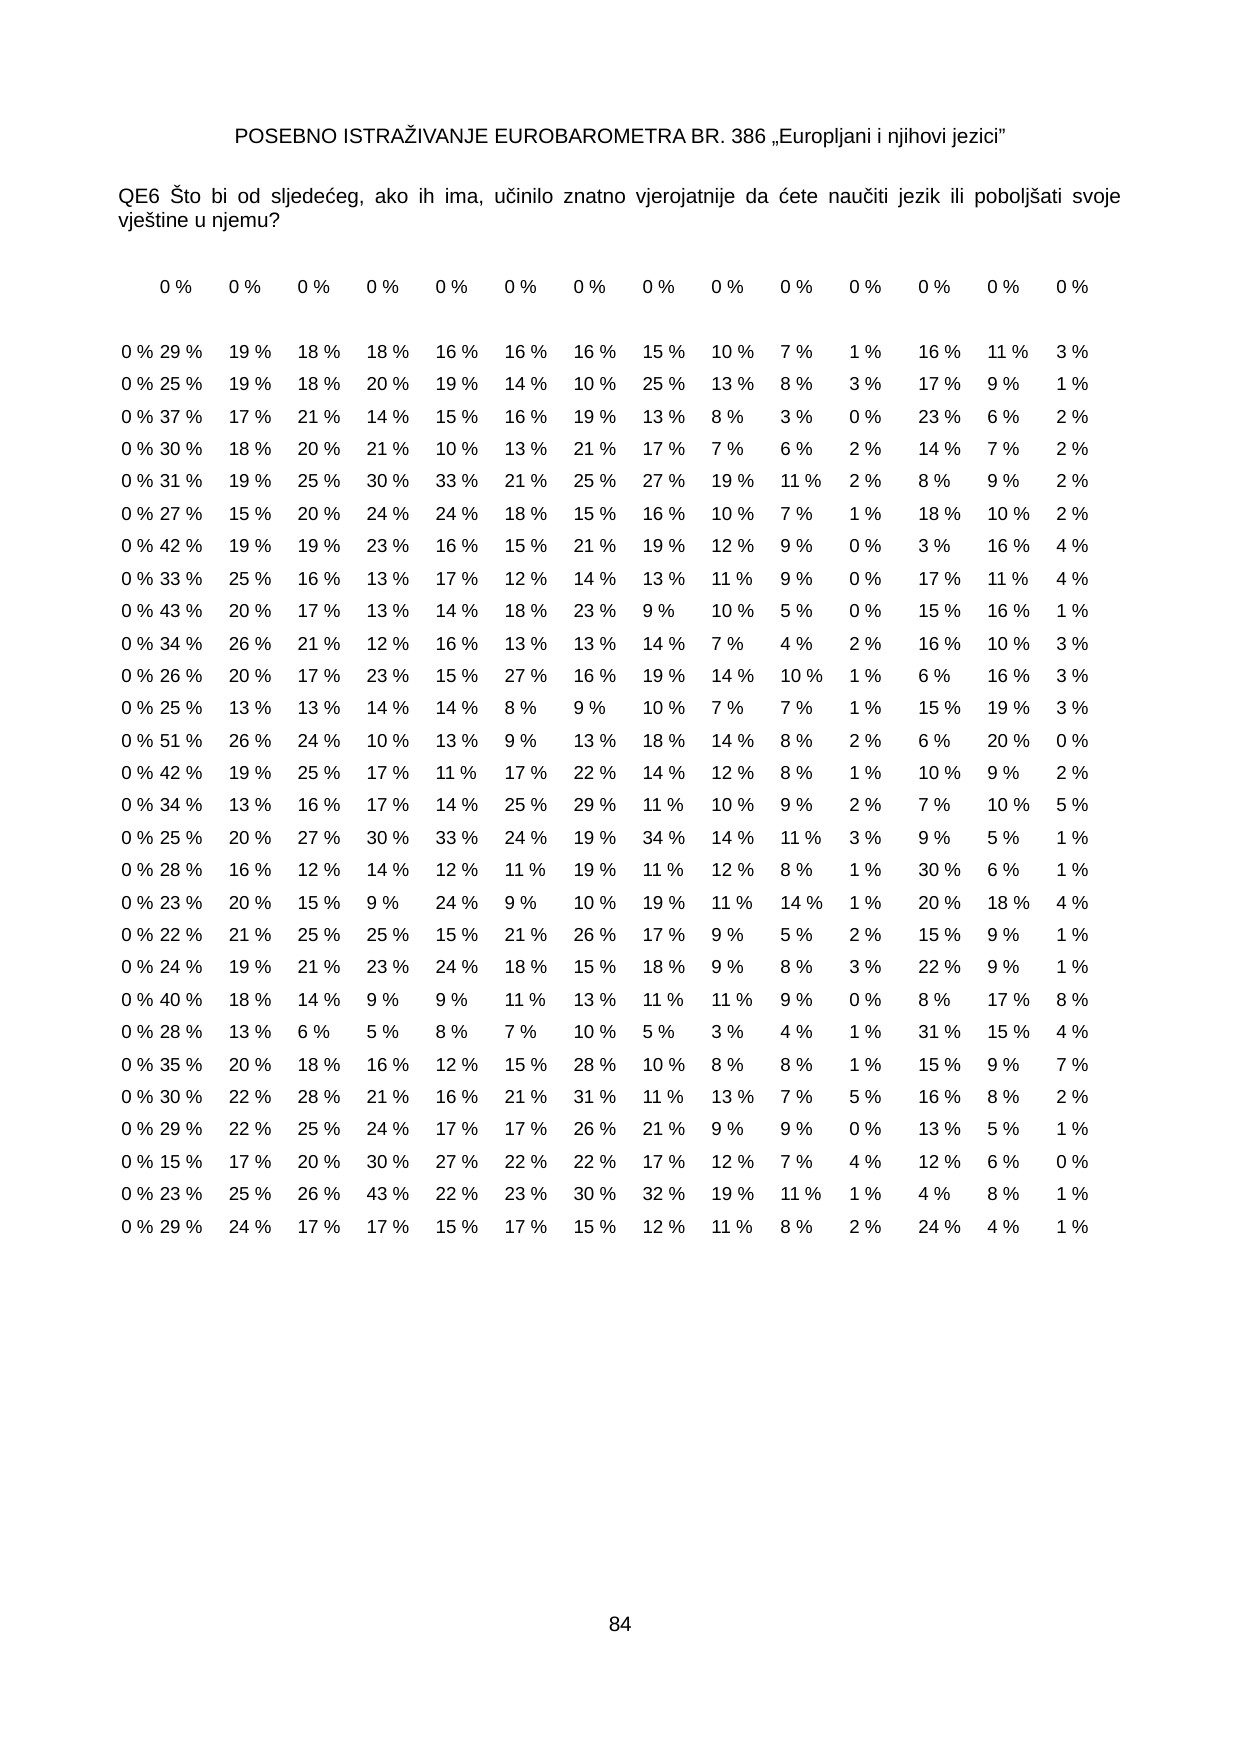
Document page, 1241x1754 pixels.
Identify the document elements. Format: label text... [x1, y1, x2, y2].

table_cell 9 % [915, 821, 984, 854]
table_cell 9 % [777, 983, 846, 1016]
table_cell 7 % [777, 1080, 846, 1113]
table_cell 3 % [1053, 692, 1122, 724]
table_cell 4 % [1053, 530, 1122, 562]
table_cell 6 % [984, 1145, 1053, 1178]
table_cell 14 % [364, 692, 432, 724]
table_cell 11 % [777, 1178, 846, 1210]
table_cell 7 % [915, 789, 984, 821]
table_cell 27 % [433, 1145, 501, 1178]
table_cell 1 % [1053, 919, 1122, 951]
table_cell 16 % [984, 595, 1053, 627]
table_header 0 % [777, 237, 846, 335]
table_cell 12 % [433, 854, 501, 886]
table_cell 19 % [226, 951, 294, 983]
table_cell 9 % [984, 951, 1053, 983]
table_cell 5 % [984, 1113, 1053, 1145]
table_cell 15 % [570, 1210, 639, 1242]
table_cell 8 % [1053, 983, 1122, 1016]
table_cell 0 % [118, 983, 157, 1016]
table_cell 23 % [501, 1178, 570, 1210]
table_cell 9 % [433, 983, 501, 1016]
table_cell 13 % [570, 724, 639, 756]
table_cell 20 % [984, 724, 1053, 756]
table_cell 17 % [915, 368, 984, 400]
table_cell 10 % [639, 1048, 708, 1080]
table_cell 11 % [777, 465, 846, 497]
table_cell 13 % [708, 368, 777, 400]
table_cell 15 % [226, 497, 294, 530]
table_cell 18 % [501, 951, 570, 983]
table_cell 5 % [984, 821, 1053, 854]
table_cell 23 % [364, 951, 432, 983]
table_cell 8 % [777, 756, 846, 789]
table_cell 23 % [364, 530, 432, 562]
table_cell 19 % [570, 400, 639, 432]
table_cell 9 % [708, 1113, 777, 1145]
table_cell 29 % [157, 1210, 226, 1242]
table_cell 22 % [226, 1080, 294, 1113]
table_cell 18 % [501, 497, 570, 530]
text QE6 Što bi od sljedećeg, ako ih ima, učinilo znatno vjerojatnije da ćete naučiti jezik ili poboljšati svoje vještine u njemu? [118, 183, 1122, 231]
table_cell 16 % [639, 497, 708, 530]
table_cell 1 % [1053, 1178, 1122, 1210]
table_cell 16 % [364, 1048, 432, 1080]
table_cell 25 % [226, 562, 294, 594]
table_cell 15 % [295, 886, 363, 918]
table_cell 7 % [501, 1016, 570, 1048]
table_cell 0 % [118, 756, 157, 789]
table_cell 15 % [915, 595, 984, 627]
table_cell 9 % [984, 1048, 1053, 1080]
table_cell 7 % [777, 1145, 846, 1178]
table_cell 14 % [501, 368, 570, 400]
table_cell 15 % [984, 1016, 1053, 1048]
table_cell 6 % [777, 433, 846, 465]
table_cell 17 % [364, 789, 432, 821]
table_header 0 % [433, 237, 501, 335]
table_cell 0 % [118, 951, 157, 983]
table_cell 10 % [433, 433, 501, 465]
table_cell 5 % [364, 1016, 432, 1048]
table_cell 22 % [915, 951, 984, 983]
table_cell 43 % [364, 1178, 432, 1210]
table_cell 16 % [915, 335, 984, 368]
table_cell 13 % [501, 433, 570, 465]
table_cell 8 % [915, 465, 984, 497]
table_cell 9 % [777, 789, 846, 821]
table_cell 8 % [915, 983, 984, 1016]
table_cell 18 % [501, 595, 570, 627]
table_cell 16 % [433, 1080, 501, 1113]
table_cell 51 % [157, 724, 226, 756]
table_cell 17 % [984, 983, 1053, 1016]
table_cell 7 % [708, 692, 777, 724]
table_cell 23 % [157, 886, 226, 918]
table_cell 10 % [708, 595, 777, 627]
table_cell 21 % [501, 1080, 570, 1113]
table_cell 14 % [364, 854, 432, 886]
table_cell 17 % [639, 433, 708, 465]
table_cell 19 % [708, 465, 777, 497]
table_cell 18 % [295, 368, 363, 400]
table_cell 0 % [118, 627, 157, 659]
table_cell 24 % [433, 951, 501, 983]
table_cell 6 % [915, 724, 984, 756]
table_cell 12 % [364, 627, 432, 659]
table_cell 21 % [295, 400, 363, 432]
table_cell 17 % [364, 756, 432, 789]
table_cell 19 % [570, 821, 639, 854]
table_cell 23 % [364, 659, 432, 692]
table_cell 9 % [984, 919, 1053, 951]
table_cell 5 % [639, 1016, 708, 1048]
table_cell 11 % [984, 335, 1053, 368]
table_cell 14 % [708, 724, 777, 756]
table_cell 0 % [118, 368, 157, 400]
table_cell 20 % [226, 886, 294, 918]
table_cell 8 % [777, 1048, 846, 1080]
table_cell 10 % [708, 335, 777, 368]
table_cell 7 % [777, 692, 846, 724]
table_cell 4 % [1053, 886, 1122, 918]
table_cell 5 % [777, 919, 846, 951]
table_cell 13 % [226, 789, 294, 821]
table_cell 17 % [433, 1113, 501, 1145]
table_cell 3 % [1053, 335, 1122, 368]
table_cell 12 % [708, 854, 777, 886]
table_cell 19 % [984, 692, 1053, 724]
table_cell 11 % [639, 789, 708, 821]
table_cell 17 % [501, 1113, 570, 1145]
table_cell 2 % [1053, 465, 1122, 497]
table_cell 24 % [157, 951, 226, 983]
table_cell 0 % [118, 1016, 157, 1048]
table_cell 1 % [1053, 595, 1122, 627]
table_cell 9 % [570, 692, 639, 724]
table_cell 0 % [118, 1145, 157, 1178]
table_cell 26 % [226, 627, 294, 659]
table_cell 15 % [433, 659, 501, 692]
table_cell 25 % [639, 368, 708, 400]
table_cell 17 % [501, 756, 570, 789]
table_cell 31 % [915, 1016, 984, 1048]
table_cell 12 % [639, 1210, 708, 1242]
table_cell 20 % [915, 886, 984, 918]
table_cell 24 % [364, 497, 432, 530]
table_cell 15 % [501, 530, 570, 562]
table_cell 42 % [157, 756, 226, 789]
table_cell 8 % [777, 724, 846, 756]
table_cell 9 % [777, 1113, 846, 1145]
table_cell 9 % [501, 886, 570, 918]
table_header 0 % [915, 237, 984, 335]
table_cell 21 % [364, 1080, 432, 1113]
table_cell 21 % [295, 951, 363, 983]
table_cell 6 % [915, 659, 984, 692]
table_cell 28 % [295, 1080, 363, 1113]
table_cell 1 % [1053, 1210, 1122, 1242]
table_cell 16 % [984, 659, 1053, 692]
table_cell 25 % [295, 756, 363, 789]
table_cell 3 % [777, 400, 846, 432]
table_cell 1 % [846, 854, 915, 886]
table_cell 20 % [226, 659, 294, 692]
table_cell 1 % [846, 1178, 915, 1210]
table_header 0 % [708, 237, 777, 335]
table_cell 0 % [118, 1113, 157, 1145]
table_cell 19 % [570, 854, 639, 886]
table_cell 17 % [915, 562, 984, 594]
table_cell 15 % [433, 1210, 501, 1242]
table_cell 10 % [984, 789, 1053, 821]
table_cell 12 % [708, 1145, 777, 1178]
table_cell 25 % [364, 919, 432, 951]
table_cell 4 % [915, 1178, 984, 1210]
table_cell 12 % [501, 562, 570, 594]
table_cell 7 % [708, 433, 777, 465]
table_cell 15 % [501, 1048, 570, 1080]
table_cell 10 % [708, 789, 777, 821]
table_header 0 % [157, 237, 226, 335]
table_cell 16 % [570, 335, 639, 368]
table_cell 2 % [846, 919, 915, 951]
table_cell 0 % [118, 1080, 157, 1113]
table_cell 17 % [639, 1145, 708, 1178]
table_cell 8 % [777, 854, 846, 886]
table_cell 9 % [364, 983, 432, 1016]
table_cell 3 % [1053, 627, 1122, 659]
table_cell 18 % [984, 886, 1053, 918]
table_cell 23 % [157, 1178, 226, 1210]
table_cell 1 % [846, 692, 915, 724]
table_cell 21 % [570, 530, 639, 562]
table_cell 13 % [364, 562, 432, 594]
table_cell 20 % [295, 1145, 363, 1178]
table_cell 0 % [118, 659, 157, 692]
table_cell 32 % [639, 1178, 708, 1210]
table_cell 0 % [118, 821, 157, 854]
table_cell 17 % [226, 400, 294, 432]
table_cell 22 % [226, 1113, 294, 1145]
table_cell 11 % [639, 854, 708, 886]
table_cell 21 % [295, 627, 363, 659]
table_cell 0 % [118, 497, 157, 530]
table_cell 15 % [433, 400, 501, 432]
table_cell 25 % [295, 465, 363, 497]
table_cell 24 % [364, 1113, 432, 1145]
table_cell 0 % [846, 595, 915, 627]
table_cell 11 % [777, 821, 846, 854]
table_cell 18 % [226, 433, 294, 465]
table_cell 6 % [984, 854, 1053, 886]
table_cell 13 % [226, 1016, 294, 1048]
table_cell 3 % [846, 951, 915, 983]
table_cell 11 % [984, 562, 1053, 594]
table_cell 17 % [364, 1210, 432, 1242]
table_cell 0 % [1053, 724, 1122, 756]
table_cell 15 % [915, 692, 984, 724]
table_cell 17 % [295, 1210, 363, 1242]
table_cell 0 % [118, 335, 157, 368]
table_cell 22 % [501, 1145, 570, 1178]
table_cell 14 % [364, 400, 432, 432]
table_cell 0 % [118, 465, 157, 497]
table_cell 15 % [639, 335, 708, 368]
table_cell 25 % [157, 368, 226, 400]
table_cell 25 % [226, 1178, 294, 1210]
table_cell 21 % [639, 1113, 708, 1145]
table_cell 1 % [846, 659, 915, 692]
table_cell 13 % [639, 400, 708, 432]
table_cell 12 % [708, 756, 777, 789]
table_cell 13 % [639, 562, 708, 594]
table_cell 2 % [846, 1210, 915, 1242]
table_cell 9 % [984, 756, 1053, 789]
table_cell 24 % [226, 1210, 294, 1242]
table_cell 30 % [157, 433, 226, 465]
table_cell 27 % [295, 821, 363, 854]
table_cell 34 % [639, 821, 708, 854]
table_cell 0 % [118, 789, 157, 821]
table_cell 16 % [433, 335, 501, 368]
table_cell 15 % [570, 951, 639, 983]
table_cell 9 % [501, 724, 570, 756]
table_cell 10 % [364, 724, 432, 756]
table_cell 11 % [708, 983, 777, 1016]
table_cell 5 % [846, 1080, 915, 1113]
table_cell 40 % [157, 983, 226, 1016]
table_cell 17 % [501, 1210, 570, 1242]
table_cell 10 % [639, 692, 708, 724]
table_header 0 % [570, 237, 639, 335]
table_cell 1 % [1053, 821, 1122, 854]
table_header 0 % [226, 237, 294, 335]
table_cell 13 % [433, 724, 501, 756]
table_cell 0 % [846, 983, 915, 1016]
table_cell 10 % [984, 497, 1053, 530]
table_cell 19 % [226, 530, 294, 562]
table_cell 19 % [639, 886, 708, 918]
table_cell 1 % [846, 335, 915, 368]
table_cell 0 % [118, 1210, 157, 1242]
table_cell 5 % [1053, 789, 1122, 821]
table_cell 15 % [157, 1145, 226, 1178]
table_cell 30 % [915, 854, 984, 886]
table_cell 22 % [433, 1178, 501, 1210]
table_cell 16 % [295, 789, 363, 821]
table_header 0 % [846, 237, 915, 335]
table_cell 11 % [639, 1080, 708, 1113]
table_cell 2 % [846, 433, 915, 465]
table_cell 0 % [118, 919, 157, 951]
table_cell 10 % [708, 497, 777, 530]
table_cell 20 % [226, 1048, 294, 1080]
table_cell 22 % [157, 919, 226, 951]
table_cell 13 % [915, 1113, 984, 1145]
table_cell 2 % [1053, 756, 1122, 789]
table_cell 0 % [118, 1178, 157, 1210]
table_cell 0 % [118, 854, 157, 886]
table_cell 13 % [570, 983, 639, 1016]
table_cell 0 % [846, 562, 915, 594]
table_cell 43 % [157, 595, 226, 627]
table_cell 4 % [1053, 562, 1122, 594]
table_cell 18 % [226, 983, 294, 1016]
table_header 0 % [295, 237, 363, 335]
table_cell 15 % [570, 497, 639, 530]
table_cell 11 % [708, 1210, 777, 1242]
table_cell 25 % [157, 821, 226, 854]
table_cell 27 % [639, 465, 708, 497]
table_cell 9 % [984, 368, 1053, 400]
table_cell 16 % [433, 627, 501, 659]
table_cell 16 % [570, 659, 639, 692]
table_cell 19 % [226, 335, 294, 368]
table_cell 9 % [777, 530, 846, 562]
table_cell 0 % [118, 724, 157, 756]
table_cell 7 % [1053, 1048, 1122, 1080]
table_cell 16 % [915, 627, 984, 659]
table_cell 19 % [708, 1178, 777, 1210]
table_cell 6 % [984, 400, 1053, 432]
table_cell 19 % [433, 368, 501, 400]
table_cell 26 % [570, 1113, 639, 1145]
table_cell 13 % [295, 692, 363, 724]
table_cell 7 % [984, 433, 1053, 465]
table_cell 19 % [639, 659, 708, 692]
table_cell 14 % [570, 562, 639, 594]
table_header 0 % [501, 237, 570, 335]
table_cell 33 % [433, 465, 501, 497]
table_cell 18 % [295, 1048, 363, 1080]
table_cell 1 % [846, 886, 915, 918]
table_cell 18 % [915, 497, 984, 530]
table_cell 1 % [846, 756, 915, 789]
table_cell 20 % [226, 595, 294, 627]
table_cell 19 % [226, 465, 294, 497]
table_cell 16 % [915, 1080, 984, 1113]
table_cell 18 % [364, 335, 432, 368]
table_cell 16 % [501, 400, 570, 432]
table_cell 13 % [226, 692, 294, 724]
table_cell 29 % [570, 789, 639, 821]
table_cell 21 % [501, 465, 570, 497]
table_cell 8 % [777, 951, 846, 983]
table_cell 14 % [639, 756, 708, 789]
table_cell 20 % [226, 821, 294, 854]
table_cell 14 % [708, 821, 777, 854]
table_cell 10 % [570, 886, 639, 918]
table_cell 16 % [433, 530, 501, 562]
table_cell 11 % [639, 983, 708, 1016]
table_cell 23 % [570, 595, 639, 627]
table_cell 24 % [433, 497, 501, 530]
table_cell 2 % [1053, 1080, 1122, 1113]
table_cell 0 % [118, 530, 157, 562]
table_cell 2 % [846, 789, 915, 821]
table_cell 11 % [501, 854, 570, 886]
table_cell 0 % [846, 400, 915, 432]
table_cell 27 % [157, 497, 226, 530]
table_cell 19 % [226, 756, 294, 789]
table_cell 25 % [570, 465, 639, 497]
table_cell 0 % [118, 886, 157, 918]
table_cell 10 % [915, 756, 984, 789]
table_cell 8 % [501, 692, 570, 724]
table_cell 14 % [295, 983, 363, 1016]
table_cell 7 % [708, 627, 777, 659]
table_cell 26 % [570, 919, 639, 951]
table_cell 29 % [157, 1113, 226, 1145]
table_cell 4 % [1053, 1016, 1122, 1048]
table_cell 14 % [433, 595, 501, 627]
table_cell 8 % [433, 1016, 501, 1048]
table_cell 3 % [846, 821, 915, 854]
table_cell 1 % [1053, 368, 1122, 400]
table_header 0 % [1053, 237, 1122, 335]
table_cell 9 % [639, 595, 708, 627]
table_cell 31 % [157, 465, 226, 497]
table_cell 3 % [846, 368, 915, 400]
table_cell 30 % [364, 1145, 432, 1178]
table_cell 21 % [501, 919, 570, 951]
table_cell 25 % [295, 919, 363, 951]
table_cell 12 % [433, 1048, 501, 1080]
table_cell 19 % [295, 530, 363, 562]
table_cell 21 % [364, 433, 432, 465]
table_cell 28 % [157, 854, 226, 886]
table_header 0 % [364, 237, 432, 335]
table_cell 4 % [846, 1145, 915, 1178]
table_cell 24 % [295, 724, 363, 756]
table_cell 17 % [226, 1145, 294, 1178]
table_cell 17 % [639, 919, 708, 951]
table_cell 2 % [1053, 433, 1122, 465]
table_cell 14 % [433, 692, 501, 724]
table_cell 18 % [295, 335, 363, 368]
table_cell 27 % [501, 659, 570, 692]
table_cell 16 % [501, 335, 570, 368]
table_cell 18 % [639, 951, 708, 983]
table_cell 23 % [915, 400, 984, 432]
table_cell 30 % [364, 465, 432, 497]
table_cell 3 % [1053, 659, 1122, 692]
table_cell 26 % [157, 659, 226, 692]
table_cell 29 % [157, 335, 226, 368]
table_cell 14 % [915, 433, 984, 465]
table_cell 0 % [118, 562, 157, 594]
table_cell 5 % [777, 595, 846, 627]
table_cell 0 % [846, 530, 915, 562]
table_cell 17 % [295, 595, 363, 627]
table_cell 0 % [118, 595, 157, 627]
table_cell 2 % [846, 724, 915, 756]
table_cell 14 % [433, 789, 501, 821]
table_cell 4 % [777, 627, 846, 659]
table_cell 28 % [157, 1016, 226, 1048]
table_cell 16 % [295, 562, 363, 594]
table_cell 8 % [708, 1048, 777, 1080]
table_cell 10 % [570, 368, 639, 400]
table_cell 2 % [846, 465, 915, 497]
table_cell 1 % [1053, 951, 1122, 983]
table_cell 2 % [1053, 497, 1122, 530]
table_cell 28 % [570, 1048, 639, 1080]
table_cell 0 % [118, 433, 157, 465]
table_cell 2 % [1053, 400, 1122, 432]
table_cell 11 % [433, 756, 501, 789]
table_cell 1 % [1053, 854, 1122, 886]
table_cell 13 % [501, 627, 570, 659]
table_cell 21 % [570, 433, 639, 465]
table_cell 9 % [364, 886, 432, 918]
table_cell 24 % [501, 821, 570, 854]
table_cell 9 % [984, 465, 1053, 497]
table_cell 20 % [295, 433, 363, 465]
table_cell 33 % [157, 562, 226, 594]
table_cell 0 % [1053, 1145, 1122, 1178]
table_cell 0 % [118, 400, 157, 432]
table_cell 37 % [157, 400, 226, 432]
table_cell 26 % [295, 1178, 363, 1210]
table_cell 25 % [157, 692, 226, 724]
table_cell 33 % [433, 821, 501, 854]
table_cell 17 % [295, 659, 363, 692]
table_cell 14 % [708, 659, 777, 692]
table_cell 7 % [777, 335, 846, 368]
table_cell 0 % [846, 1113, 915, 1145]
table_cell 13 % [708, 1080, 777, 1113]
table_cell 12 % [708, 530, 777, 562]
table_cell 1 % [1053, 1113, 1122, 1145]
table_cell 1 % [846, 1016, 915, 1048]
table_cell 7 % [777, 497, 846, 530]
table_cell 24 % [433, 886, 501, 918]
table_cell 30 % [157, 1080, 226, 1113]
table_cell 14 % [639, 627, 708, 659]
table_cell 15 % [915, 919, 984, 951]
table_cell 14 % [777, 886, 846, 918]
table_cell 4 % [984, 1210, 1053, 1242]
table_cell 34 % [157, 627, 226, 659]
table_cell 10 % [984, 627, 1053, 659]
table_cell 34 % [157, 789, 226, 821]
table_cell 25 % [501, 789, 570, 821]
table_cell 8 % [777, 368, 846, 400]
table_cell 1 % [846, 497, 915, 530]
table_cell 21 % [226, 919, 294, 951]
table_cell 8 % [984, 1178, 1053, 1210]
table_cell 4 % [777, 1016, 846, 1048]
table_cell 25 % [295, 1113, 363, 1145]
table_cell 35 % [157, 1048, 226, 1080]
table_cell 0 % [118, 1048, 157, 1080]
table_cell 8 % [708, 400, 777, 432]
table_cell 12 % [295, 854, 363, 886]
table_cell 2 % [846, 627, 915, 659]
table_cell 20 % [364, 368, 432, 400]
table_cell 18 % [639, 724, 708, 756]
table_cell 11 % [708, 562, 777, 594]
table_cell 24 % [915, 1210, 984, 1242]
table_cell 11 % [708, 886, 777, 918]
table_cell 30 % [570, 1178, 639, 1210]
table_cell 16 % [226, 854, 294, 886]
table_cell 20 % [295, 497, 363, 530]
table_cell 3 % [915, 530, 984, 562]
table_header 0 % [984, 237, 1053, 335]
table_cell 17 % [433, 562, 501, 594]
table_cell 31 % [570, 1080, 639, 1113]
table_cell 16 % [984, 530, 1053, 562]
table_cell 15 % [433, 919, 501, 951]
table_cell 1 % [846, 1048, 915, 1080]
table_cell 6 % [295, 1016, 363, 1048]
table_cell 8 % [777, 1210, 846, 1242]
table_cell 0 % [118, 692, 157, 724]
table_cell 42 % [157, 530, 226, 562]
table_header [118, 237, 157, 335]
table_cell 13 % [364, 595, 432, 627]
table_cell 9 % [777, 562, 846, 594]
table_cell 10 % [777, 659, 846, 692]
table_cell 19 % [226, 368, 294, 400]
table_cell 12 % [915, 1145, 984, 1178]
table_cell 9 % [708, 951, 777, 983]
table_cell 26 % [226, 724, 294, 756]
table_cell 8 % [984, 1080, 1053, 1113]
table_cell 9 % [708, 919, 777, 951]
table_header 0 % [639, 237, 708, 335]
table_cell 13 % [570, 627, 639, 659]
table_cell 30 % [364, 821, 432, 854]
table_cell 19 % [639, 530, 708, 562]
table_cell 10 % [570, 1016, 639, 1048]
table_cell 15 % [915, 1048, 984, 1080]
table_cell 22 % [570, 756, 639, 789]
table_cell 3 % [708, 1016, 777, 1048]
table_cell 11 % [501, 983, 570, 1016]
table_cell 22 % [570, 1145, 639, 1178]
